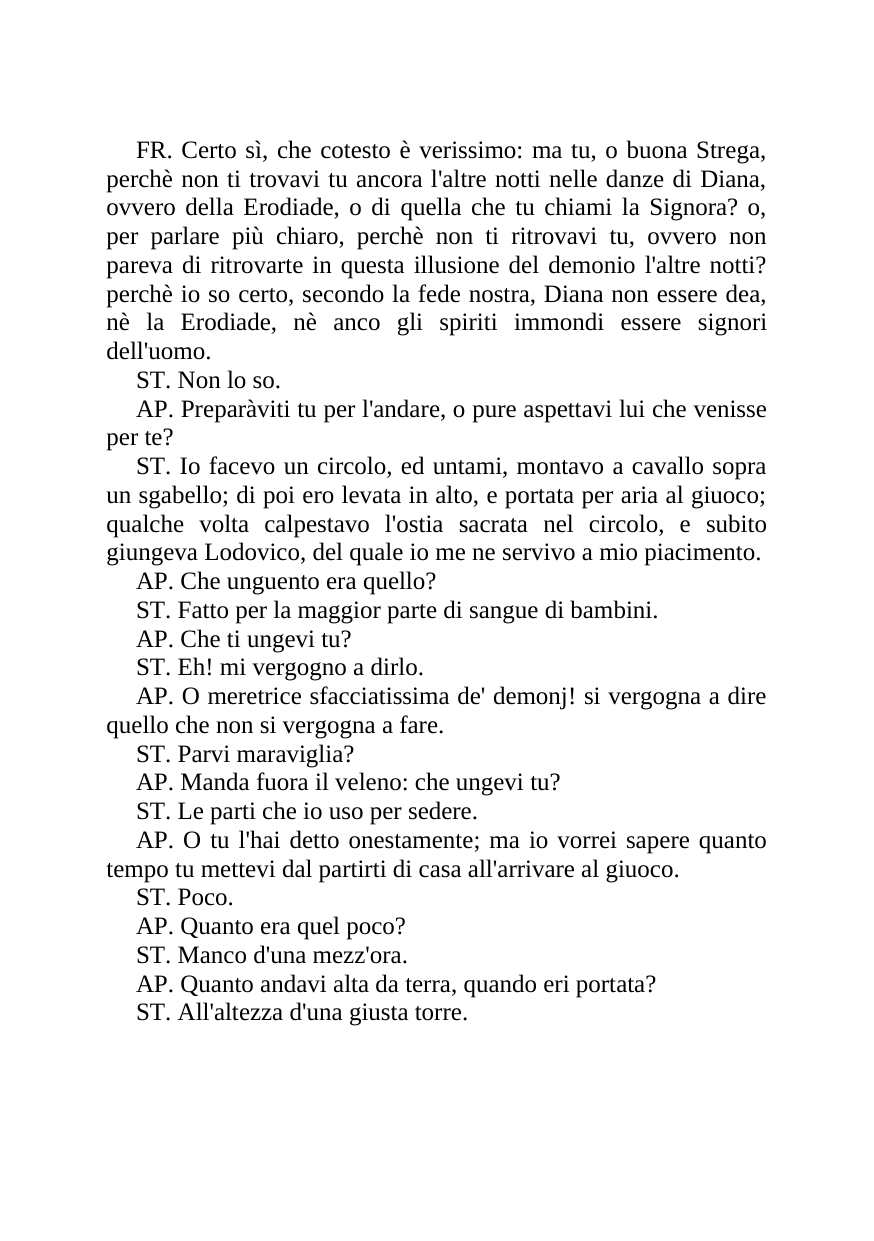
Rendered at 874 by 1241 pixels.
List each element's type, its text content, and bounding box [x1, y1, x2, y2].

text FR. Certo sì, che cotesto è verissimo: ma tu, o buona Strega, perchè non ti trovavi tu ancora l'altre notti nelle danze di Diana, ovvero della Erodiade, o di quella che tu chiami la Signora? o, per parlare più chiaro, perchè non ti ritrovavi tu, ovvero non pareva di ritrovarte in questa illusione del demonio l'altre notti? perchè io so certo, secondo la fede nostra, Diana non essere dea, nè la Erodiade, nè anco gli spiriti immondi essere signori dell'uomo. [106, 135, 768, 365]
text AP. Manda fuora il veleno: che ungevi tu? [106, 767, 768, 796]
text AP. O tu l'hai detto onestamente; ma io vorrei sapere quanto tempo tu mettevi dal partirti di casa all'arrivare al giuoco. [106, 825, 768, 882]
text ST. Poco. [106, 882, 768, 911]
text AP. O meretrice sfacciatissima de' demonj! si vergogna a dire quello che non si vergogna a fare. [106, 681, 768, 739]
text AP. Che unguento era quello? [106, 566, 768, 595]
text ST. Le parti che io uso per sedere. [106, 796, 768, 825]
text ST. Manco d'una mezz'ora. [106, 940, 768, 969]
text ST. Parvi maraviglia? [106, 739, 768, 767]
text ST. Non lo so. [106, 365, 768, 394]
text AP. Quanto andavi alta da terra, quando eri portata? [106, 969, 768, 997]
text ST. Fatto per la maggior parte di sangue di bambini. [106, 595, 768, 624]
text AP. Preparàviti tu per l'andare, o pure aspettavi lui che venisse per te? [106, 394, 768, 451]
text ST. Eh! mi vergogno a dirlo. [106, 652, 768, 681]
text ST. Io facevo un circolo, ed untami, montavo a cavallo sopra un sgabello; di poi ero levata in alto, e portata per aria al giuoco; qualche volta calpestavo l'ostia sacrata nel circolo, e subito giungeva Lodovico, del quale io me ne servivo a mio piacimento. [106, 451, 768, 566]
text ST. All'altezza d'una giusta torre. [106, 997, 768, 1026]
text AP. Quanto era quel poco? [106, 911, 768, 940]
text AP. Che ti ungevi tu? [106, 624, 768, 652]
